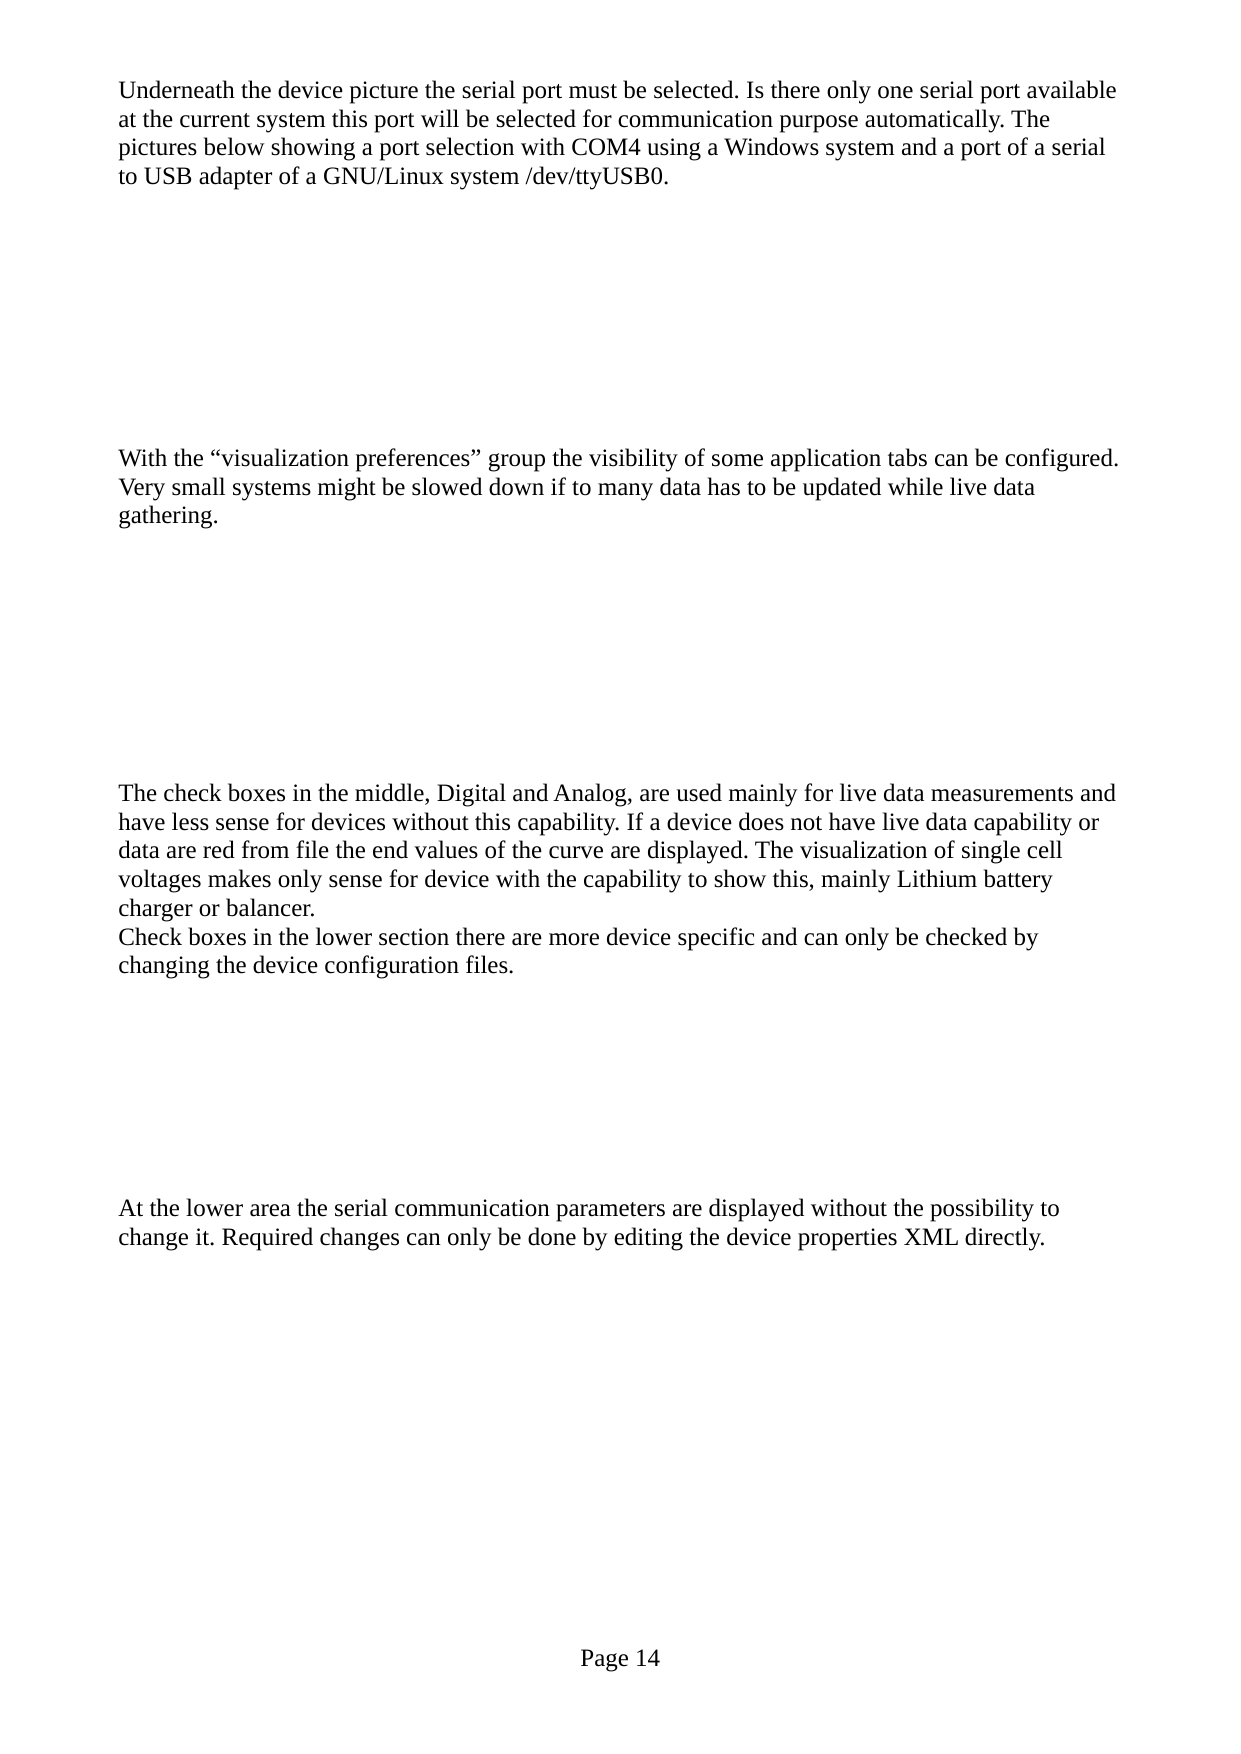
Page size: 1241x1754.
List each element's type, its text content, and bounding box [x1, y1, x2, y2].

text The check boxes in the middle, Digital and Analog, are used mainly for live data measurements and have less sense for devices without this capability. If a device does not have live data capability or data are red from file the end values of the curve are displayed. The visualization of single cell voltages makes only sense for device with the capability to show this, mainly Lithium battery charger or balancer. Check boxes in the lower section there are more device specific and can only be checked by changing the device configuration files. [118, 778, 1122, 979]
text At the lower area the serial communication parameters are displayed without the possibility to change it. Required changes can only be done by editing the device properties XML directly. [118, 1193, 1122, 1251]
text With the “visualization preferences” group the visibility of some application tabs can be configured. Very small systems might be slowed down if to many data has to be updated while live data gathering. [118, 443, 1122, 529]
text Underneath the device picture the serial port must be selected. Is there only one serial port available at the current system this port will be selected for communication purpose automatically. The pictures below showing a port selection with COM4 using a Windows system and a port of a serial to USB adapter of a GNU/Linux system /dev/ttyUSB0. [118, 75, 1122, 190]
